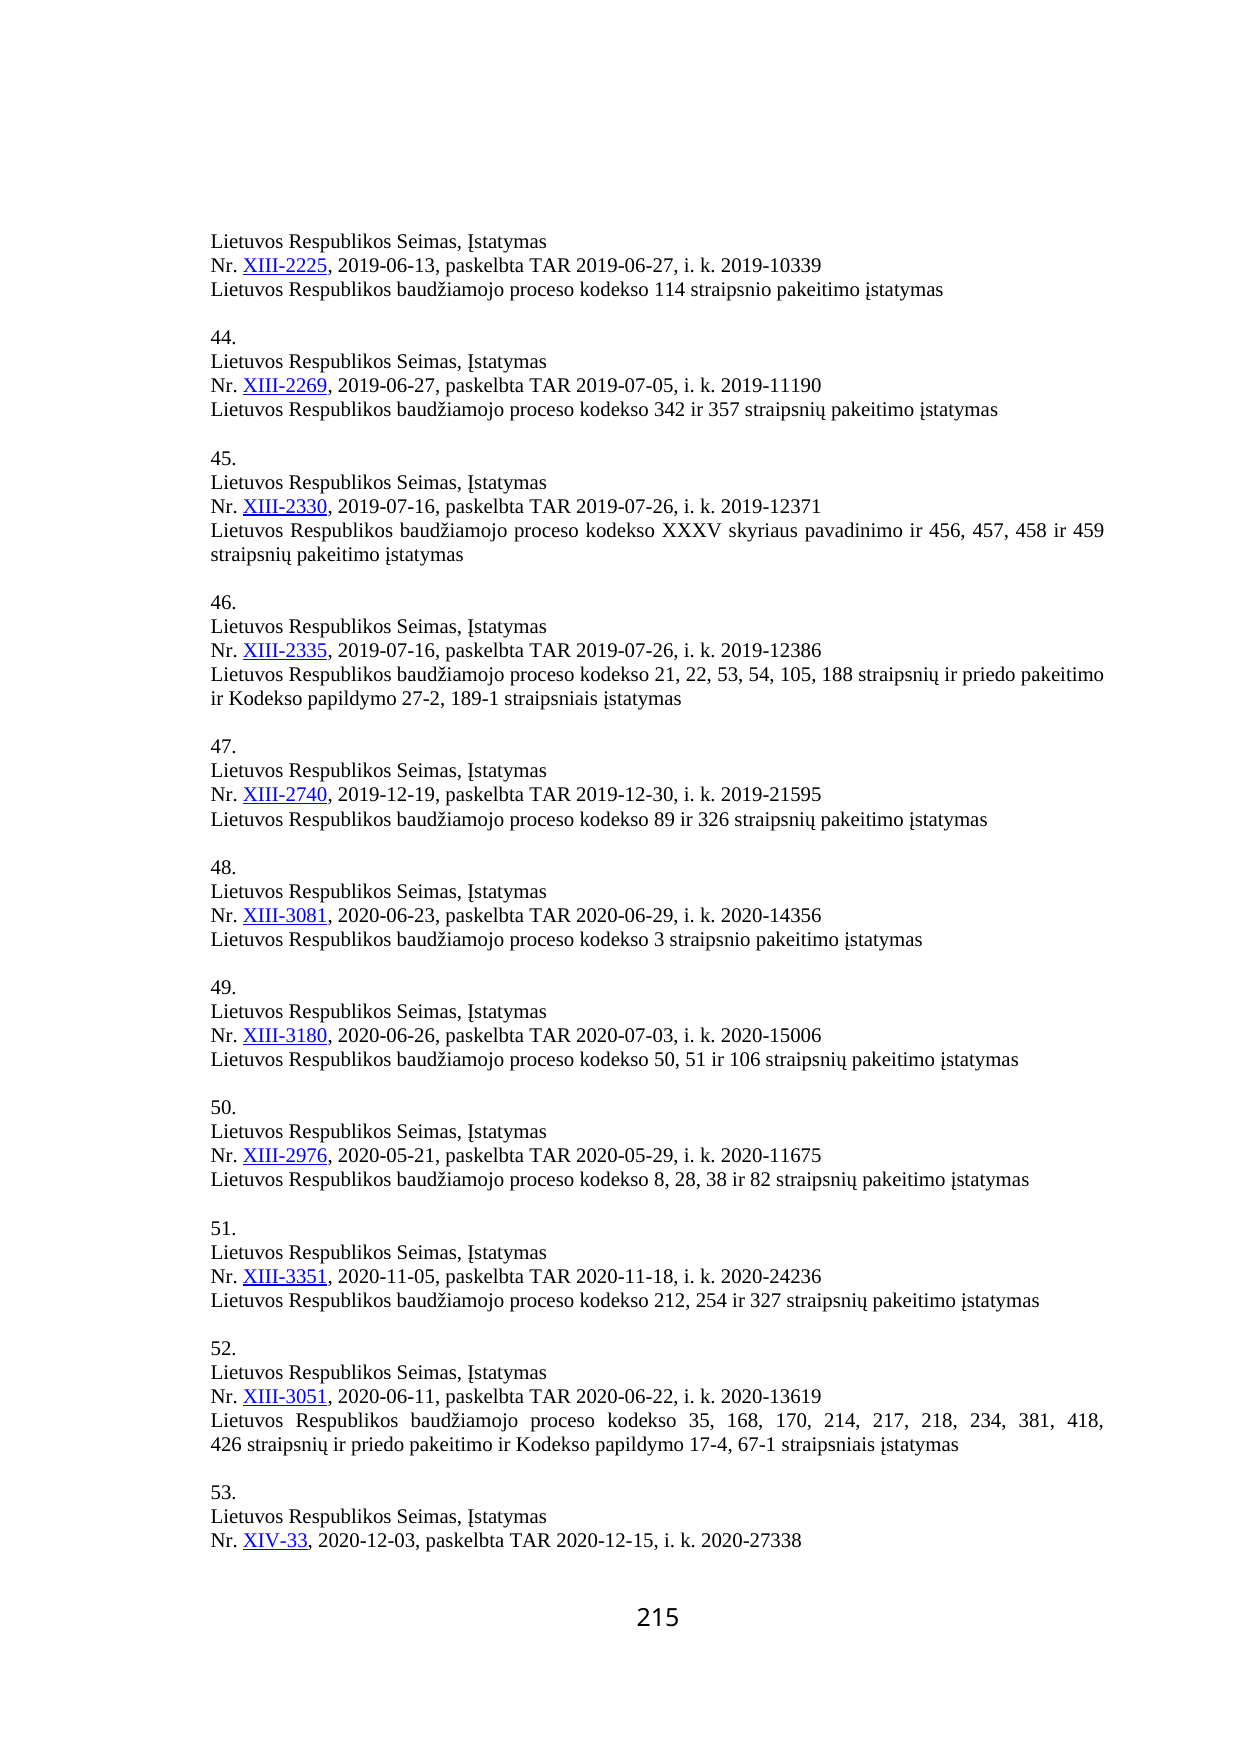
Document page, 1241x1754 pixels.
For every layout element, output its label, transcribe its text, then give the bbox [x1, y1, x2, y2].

text Nr. XIII-3051, 2020-06-11, paskelbta TAR 2020-06-22, i. k. 2020-13619 [210, 1384, 1105, 1408]
text Lietuvos Respublikos Seimas, Įstatymas [210, 614, 1105, 638]
text 46. [210, 590, 1105, 614]
text Lietuvos Respublikos Seimas, Įstatymas [210, 469, 1105, 494]
text 49. [210, 975, 1105, 999]
text 45. [210, 446, 1105, 469]
text Nr. XIII-2976, 2020-05-21, paskelbta TAR 2020-05-29, i. k. 2020-11675 [210, 1143, 1105, 1167]
text Nr. XIII-3081, 2020-06-23, paskelbta TAR 2020-06-29, i. k. 2020-14356 [210, 903, 1105, 927]
text Lietuvos Respublikos baudžiamojo proceso kodekso 3 straipsnio pakeitimo įstatymas [210, 927, 1105, 951]
text 50. [210, 1095, 1105, 1119]
text Lietuvos Respublikos baudžiamojo proceso kodekso 8, 28, 38 ir 82 straipsnių pakeitimo įstatymas [210, 1167, 1105, 1191]
text 44. [210, 325, 1105, 349]
text Lietuvos Respublikos baudžiamojo proceso kodekso 89 ir 326 straipsnių pakeitimo įstatymas [210, 806, 1105, 831]
text Lietuvos Respublikos Seimas, Įstatymas [210, 1360, 1105, 1384]
text 53. [210, 1480, 1105, 1504]
text Lietuvos Respublikos Seimas, Įstatymas [210, 999, 1105, 1023]
text Lietuvos Respublikos baudžiamojo proceso kodekso 35, 168, 170, 214, 217, 218, 234, 381, 418, 426 straipsnių ir priedo pakeitimo ir Kodekso papildymo 17-4, 67-1 straipsniais įstatymas [210, 1408, 1105, 1456]
text Nr. XIII-3180, 2020-06-26, paskelbta TAR 2020-07-03, i. k. 2020-15006 [210, 1023, 1105, 1047]
text 47. [210, 734, 1105, 758]
text Nr. XIII-2740, 2019-12-19, paskelbta TAR 2019-12-30, i. k. 2019-21595 [210, 782, 1105, 806]
text Nr. XIV-33, 2020-12-03, paskelbta TAR 2020-12-15, i. k. 2020-27338 [210, 1528, 1105, 1552]
text Lietuvos Respublikos baudžiamojo proceso kodekso XXXV skyriaus pavadinimo ir 456, 457, 458 ir 459 straipsnių pakeitimo įstatymas [210, 518, 1105, 566]
text Lietuvos Respublikos Seimas, Įstatymas [210, 758, 1105, 782]
text 52. [210, 1336, 1105, 1360]
text Lietuvos Respublikos Seimas, Įstatymas [210, 879, 1105, 903]
text Lietuvos Respublikos Seimas, Įstatymas [210, 229, 1105, 253]
text Lietuvos Respublikos baudžiamojo proceso kodekso 212, 254 ir 327 straipsnių pakeitimo įstatymas [210, 1288, 1105, 1312]
text 48. [210, 854, 1105, 879]
text Lietuvos Respublikos Seimas, Įstatymas [210, 1504, 1105, 1528]
text Nr. XIII-2330, 2019-07-16, paskelbta TAR 2019-07-26, i. k. 2019-12371 [210, 494, 1105, 518]
text Nr. XIII-3351, 2020-11-05, paskelbta TAR 2020-11-18, i. k. 2020-24236 [210, 1264, 1105, 1288]
text Lietuvos Respublikos Seimas, Įstatymas [210, 349, 1105, 373]
text Nr. XIII-2269, 2019-06-27, paskelbta TAR 2019-07-05, i. k. 2019-11190 [210, 373, 1105, 397]
text Lietuvos Respublikos baudžiamojo proceso kodekso 342 ir 357 straipsnių pakeitimo įstatymas [210, 397, 1105, 421]
text 51. [210, 1216, 1105, 1239]
text Nr. XIII-2335, 2019-07-16, paskelbta TAR 2019-07-26, i. k. 2019-12386 [210, 638, 1105, 662]
text Lietuvos Respublikos Seimas, Įstatymas [210, 1119, 1105, 1143]
text Lietuvos Respublikos baudžiamojo proceso kodekso 21, 22, 53, 54, 105, 188 straipsnių ir priedo pakeitimo ir Kodekso papildymo 27-2, 189-1 straipsniais įstatymas [210, 662, 1105, 710]
text Lietuvos Respublikos baudžiamojo proceso kodekso 114 straipsnio pakeitimo įstatymas [210, 277, 1105, 301]
text Lietuvos Respublikos Seimas, Įstatymas [210, 1239, 1105, 1264]
text Lietuvos Respublikos baudžiamojo proceso kodekso 50, 51 ir 106 straipsnių pakeitimo įstatymas [210, 1047, 1105, 1071]
text Nr. XIII-2225, 2019-06-13, paskelbta TAR 2019-06-27, i. k. 2019-10339 [210, 253, 1105, 277]
